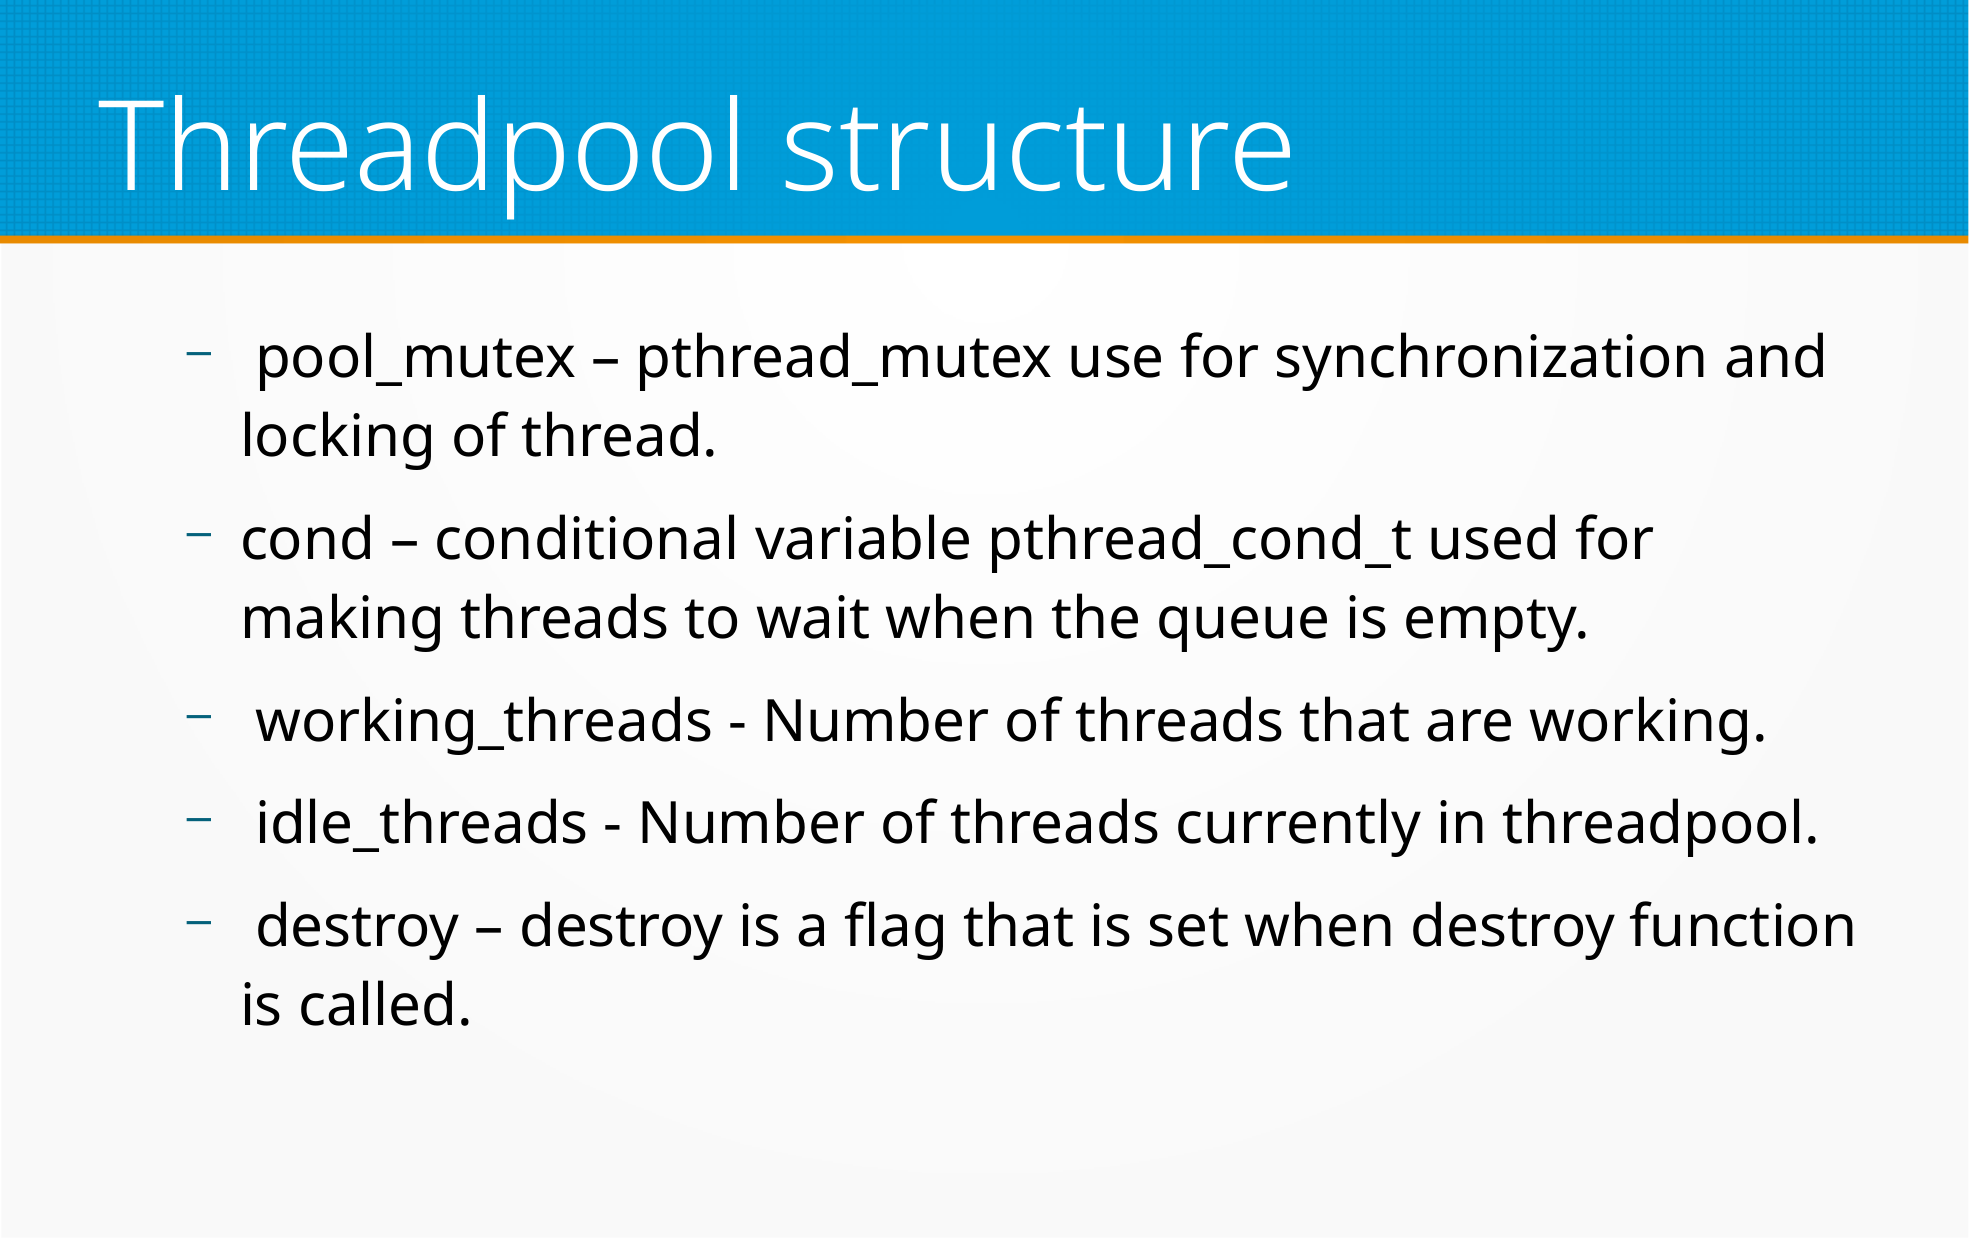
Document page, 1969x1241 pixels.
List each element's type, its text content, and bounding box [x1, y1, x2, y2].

picture [0, 236, 1969, 1241]
title Threadpool structure [98, 19, 1870, 227]
list pool_mutex – pthread_mutex use for synchronization and locking of thread. cond – conditional variable pthread_cond_t used for making threads to wait when the queue is empty. working_threads - Number of threads that are working. idle_threads - Number of threads currently in threadpool. destroy – destroy is a flag that is set when destroy function is called. [98, 315, 1861, 1081]
